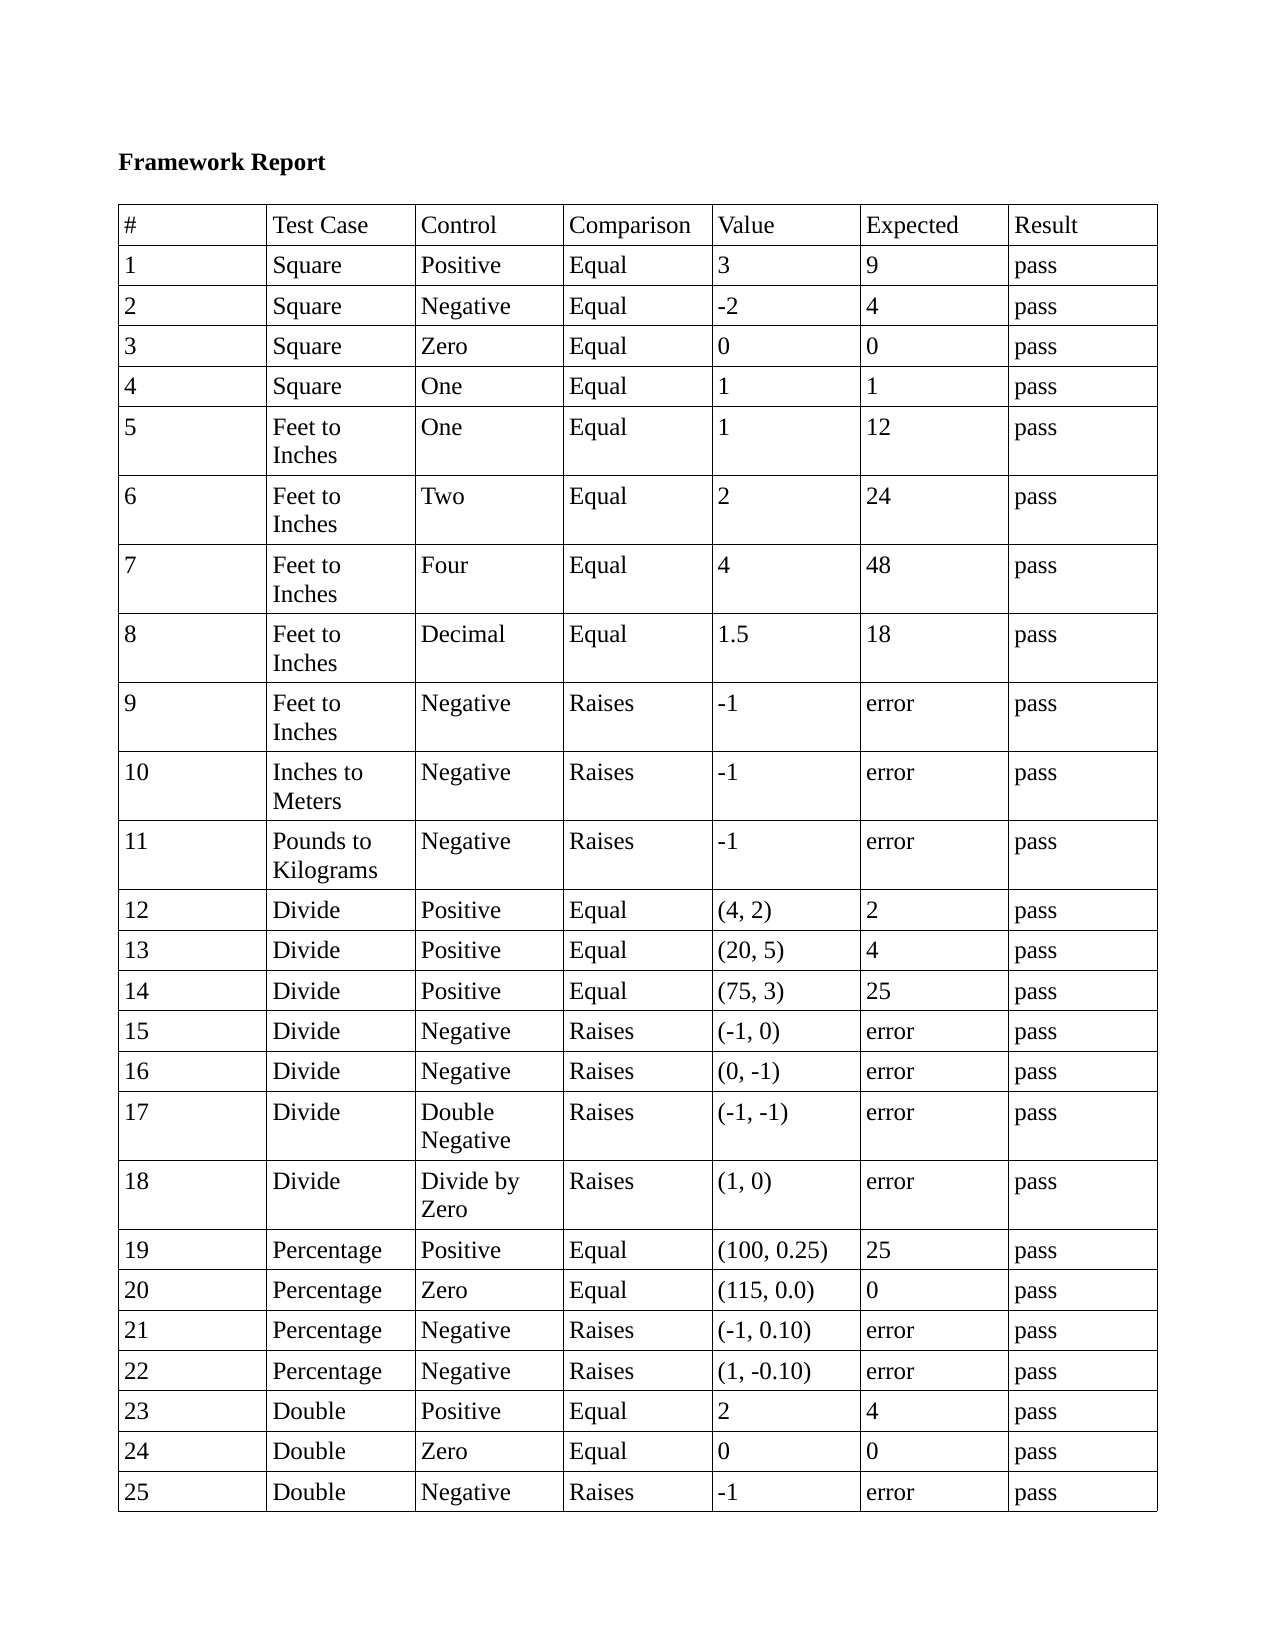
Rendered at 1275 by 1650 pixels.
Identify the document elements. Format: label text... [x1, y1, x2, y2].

table_cell pass [1009, 367, 1157, 406]
table_cell pass [1009, 326, 1157, 366]
table_cell 8 [119, 614, 266, 682]
table_cell Percentage [267, 1311, 415, 1350]
table_cell -1 [713, 821, 860, 889]
table_cell Zero [416, 1270, 563, 1310]
table_cell Raises [564, 752, 712, 820]
table_cell (1, -0.10) [713, 1351, 860, 1390]
table_cell 2 [713, 476, 860, 544]
table_cell 2 [861, 890, 1008, 930]
table_cell 14 [119, 971, 266, 1010]
table_cell Negative [416, 752, 563, 820]
table_cell 4 [713, 545, 860, 613]
table_cell Percentage [267, 1351, 415, 1390]
table_cell (-1, 0) [713, 1011, 860, 1051]
table_cell Double [267, 1472, 415, 1511]
table_cell Equal [564, 367, 712, 406]
table_cell 10 [119, 752, 266, 820]
table_cell Equal [564, 286, 712, 325]
table_cell pass [1009, 890, 1157, 930]
table_cell Feet to Inches [267, 545, 415, 613]
table_cell pass [1009, 1391, 1157, 1431]
table_cell Equal [564, 326, 712, 366]
table_cell error [861, 752, 1008, 820]
table_cell Equal [564, 614, 712, 682]
table_cell 16 [119, 1052, 266, 1091]
table_cell Divide [267, 931, 415, 970]
table_cell Equal [564, 971, 712, 1010]
table_cell 13 [119, 931, 266, 970]
text Framework Report [118, 147, 1157, 176]
table_cell One [416, 407, 563, 475]
table_cell Equal [564, 246, 712, 285]
table_header Comparison [564, 205, 712, 245]
table_cell Feet to Inches [267, 476, 415, 544]
table_cell pass [1009, 1472, 1157, 1511]
table_cell -2 [713, 286, 860, 325]
table_cell Double [267, 1391, 415, 1431]
table_cell 25 [119, 1472, 266, 1511]
table_cell Percentage [267, 1270, 415, 1310]
table_cell (4, 2) [713, 890, 860, 930]
table_cell pass [1009, 476, 1157, 544]
table_cell 0 [861, 1432, 1008, 1471]
table_cell pass [1009, 286, 1157, 325]
table_cell (-1, -1) [713, 1092, 860, 1160]
table_cell 24 [119, 1432, 266, 1471]
table_cell 5 [119, 407, 266, 475]
table_cell error [861, 1092, 1008, 1160]
table_cell (75, 3) [713, 971, 860, 1010]
table_cell pass [1009, 1270, 1157, 1310]
table_cell Equal [564, 931, 712, 970]
table_cell Positive [416, 890, 563, 930]
table_cell pass [1009, 752, 1157, 820]
table_cell 4 [861, 1391, 1008, 1431]
table_cell Raises [564, 1472, 712, 1511]
table_cell Raises [564, 821, 712, 889]
table_cell Negative [416, 286, 563, 325]
table_cell Raises [564, 683, 712, 751]
table_cell 1 [713, 407, 860, 475]
table_cell Equal [564, 1230, 712, 1269]
table_cell Decimal [416, 614, 563, 682]
table_cell Positive [416, 931, 563, 970]
table_cell Raises [564, 1161, 712, 1229]
table_cell Negative [416, 683, 563, 751]
table_cell 25 [861, 971, 1008, 1010]
table_cell 9 [119, 683, 266, 751]
table_cell pass [1009, 1230, 1157, 1269]
table_cell Equal [564, 476, 712, 544]
table_header # [119, 205, 266, 245]
table_cell pass [1009, 1432, 1157, 1471]
table_cell Positive [416, 1230, 563, 1269]
table_cell -1 [713, 752, 860, 820]
table_cell 24 [861, 476, 1008, 544]
table_cell pass [1009, 683, 1157, 751]
table_cell Equal [564, 545, 712, 613]
table_cell Equal [564, 1270, 712, 1310]
table_cell 19 [119, 1230, 266, 1269]
table_header Value [713, 205, 860, 245]
table_cell (115, 0.0) [713, 1270, 860, 1310]
table_cell (-1, 0.10) [713, 1311, 860, 1350]
table_cell Equal [564, 407, 712, 475]
table_cell 12 [119, 890, 266, 930]
table_cell Square [267, 246, 415, 285]
table_cell 12 [861, 407, 1008, 475]
table_cell Raises [564, 1011, 712, 1051]
table_cell Positive [416, 246, 563, 285]
table_header Control [416, 205, 563, 245]
table_cell 22 [119, 1351, 266, 1390]
table_cell 1 [119, 246, 266, 285]
table_cell Positive [416, 1391, 563, 1431]
table_cell pass [1009, 971, 1157, 1010]
table_cell Raises [564, 1311, 712, 1350]
table_cell 3 [119, 326, 266, 366]
table_cell -1 [713, 683, 860, 751]
table_cell Negative [416, 1311, 563, 1350]
table_cell (0, -1) [713, 1052, 860, 1091]
table_cell Percentage [267, 1230, 415, 1269]
table_cell Square [267, 286, 415, 325]
table_cell error [861, 1052, 1008, 1091]
table_cell Equal [564, 890, 712, 930]
table_cell 4 [861, 286, 1008, 325]
table_cell 17 [119, 1092, 266, 1160]
table_cell pass [1009, 821, 1157, 889]
table_cell Divide by Zero [416, 1161, 563, 1229]
table_cell error [861, 821, 1008, 889]
table_cell pass [1009, 1092, 1157, 1160]
table_cell Double [267, 1432, 415, 1471]
table_cell Divide [267, 971, 415, 1010]
table_cell error [861, 1011, 1008, 1051]
table_cell 18 [861, 614, 1008, 682]
table_cell 21 [119, 1311, 266, 1350]
table_cell 25 [861, 1230, 1008, 1269]
table_cell 4 [861, 931, 1008, 970]
table_cell Negative [416, 1052, 563, 1091]
table_cell error [861, 683, 1008, 751]
table_cell 0 [861, 326, 1008, 366]
table_cell pass [1009, 1052, 1157, 1091]
table_cell 0 [713, 326, 860, 366]
table_cell pass [1009, 1161, 1157, 1229]
table_cell 7 [119, 545, 266, 613]
table_cell 0 [861, 1270, 1008, 1310]
table_cell Raises [564, 1092, 712, 1160]
table_cell 0 [713, 1432, 860, 1471]
table_cell pass [1009, 246, 1157, 285]
table_cell Divide [267, 1052, 415, 1091]
table_cell 1.5 [713, 614, 860, 682]
table_cell 1 [713, 367, 860, 406]
table_cell error [861, 1472, 1008, 1511]
table_cell (100, 0.25) [713, 1230, 860, 1269]
table_cell One [416, 367, 563, 406]
table_cell Four [416, 545, 563, 613]
table_cell Divide [267, 1161, 415, 1229]
table_cell 3 [713, 246, 860, 285]
table_cell Zero [416, 326, 563, 366]
table_cell 2 [119, 286, 266, 325]
table_cell error [861, 1161, 1008, 1229]
table_cell Negative [416, 1472, 563, 1511]
table_cell Negative [416, 821, 563, 889]
table_cell Negative [416, 1351, 563, 1390]
table_cell error [861, 1351, 1008, 1390]
table_cell 1 [861, 367, 1008, 406]
table_cell 2 [713, 1391, 860, 1431]
table_cell Equal [564, 1432, 712, 1471]
table_cell Zero [416, 1432, 563, 1471]
table_cell Feet to Inches [267, 614, 415, 682]
table_cell Equal [564, 1391, 712, 1431]
table_cell pass [1009, 407, 1157, 475]
table_cell 6 [119, 476, 266, 544]
table_cell Divide [267, 1011, 415, 1051]
table_cell 15 [119, 1011, 266, 1051]
table_cell 23 [119, 1391, 266, 1431]
table_cell Two [416, 476, 563, 544]
table_cell Inches to Meters [267, 752, 415, 820]
table_cell pass [1009, 614, 1157, 682]
table_cell Square [267, 367, 415, 406]
table_cell 9 [861, 246, 1008, 285]
table_header Result [1009, 205, 1157, 245]
table_cell Feet to Inches [267, 683, 415, 751]
table_cell Pounds to Kilograms [267, 821, 415, 889]
table_cell error [861, 1311, 1008, 1350]
table_cell Square [267, 326, 415, 366]
table_cell -1 [713, 1472, 860, 1511]
table_cell pass [1009, 1011, 1157, 1051]
table_cell (1, 0) [713, 1161, 860, 1229]
table_cell pass [1009, 931, 1157, 970]
table_header Expected [861, 205, 1008, 245]
table_cell pass [1009, 545, 1157, 613]
table_header Test Case [267, 205, 415, 245]
table_cell Raises [564, 1351, 712, 1390]
table_cell 4 [119, 367, 266, 406]
table_cell 20 [119, 1270, 266, 1310]
table_cell Double Negative [416, 1092, 563, 1160]
table_cell pass [1009, 1351, 1157, 1390]
table_cell Positive [416, 971, 563, 1010]
table_cell 48 [861, 545, 1008, 613]
table_cell Divide [267, 1092, 415, 1160]
table_cell pass [1009, 1311, 1157, 1350]
table_cell (20, 5) [713, 931, 860, 970]
table_cell 18 [119, 1161, 266, 1229]
table_cell Negative [416, 1011, 563, 1051]
table_cell 11 [119, 821, 266, 889]
table_cell Divide [267, 890, 415, 930]
table_cell Feet to Inches [267, 407, 415, 475]
table_cell Raises [564, 1052, 712, 1091]
